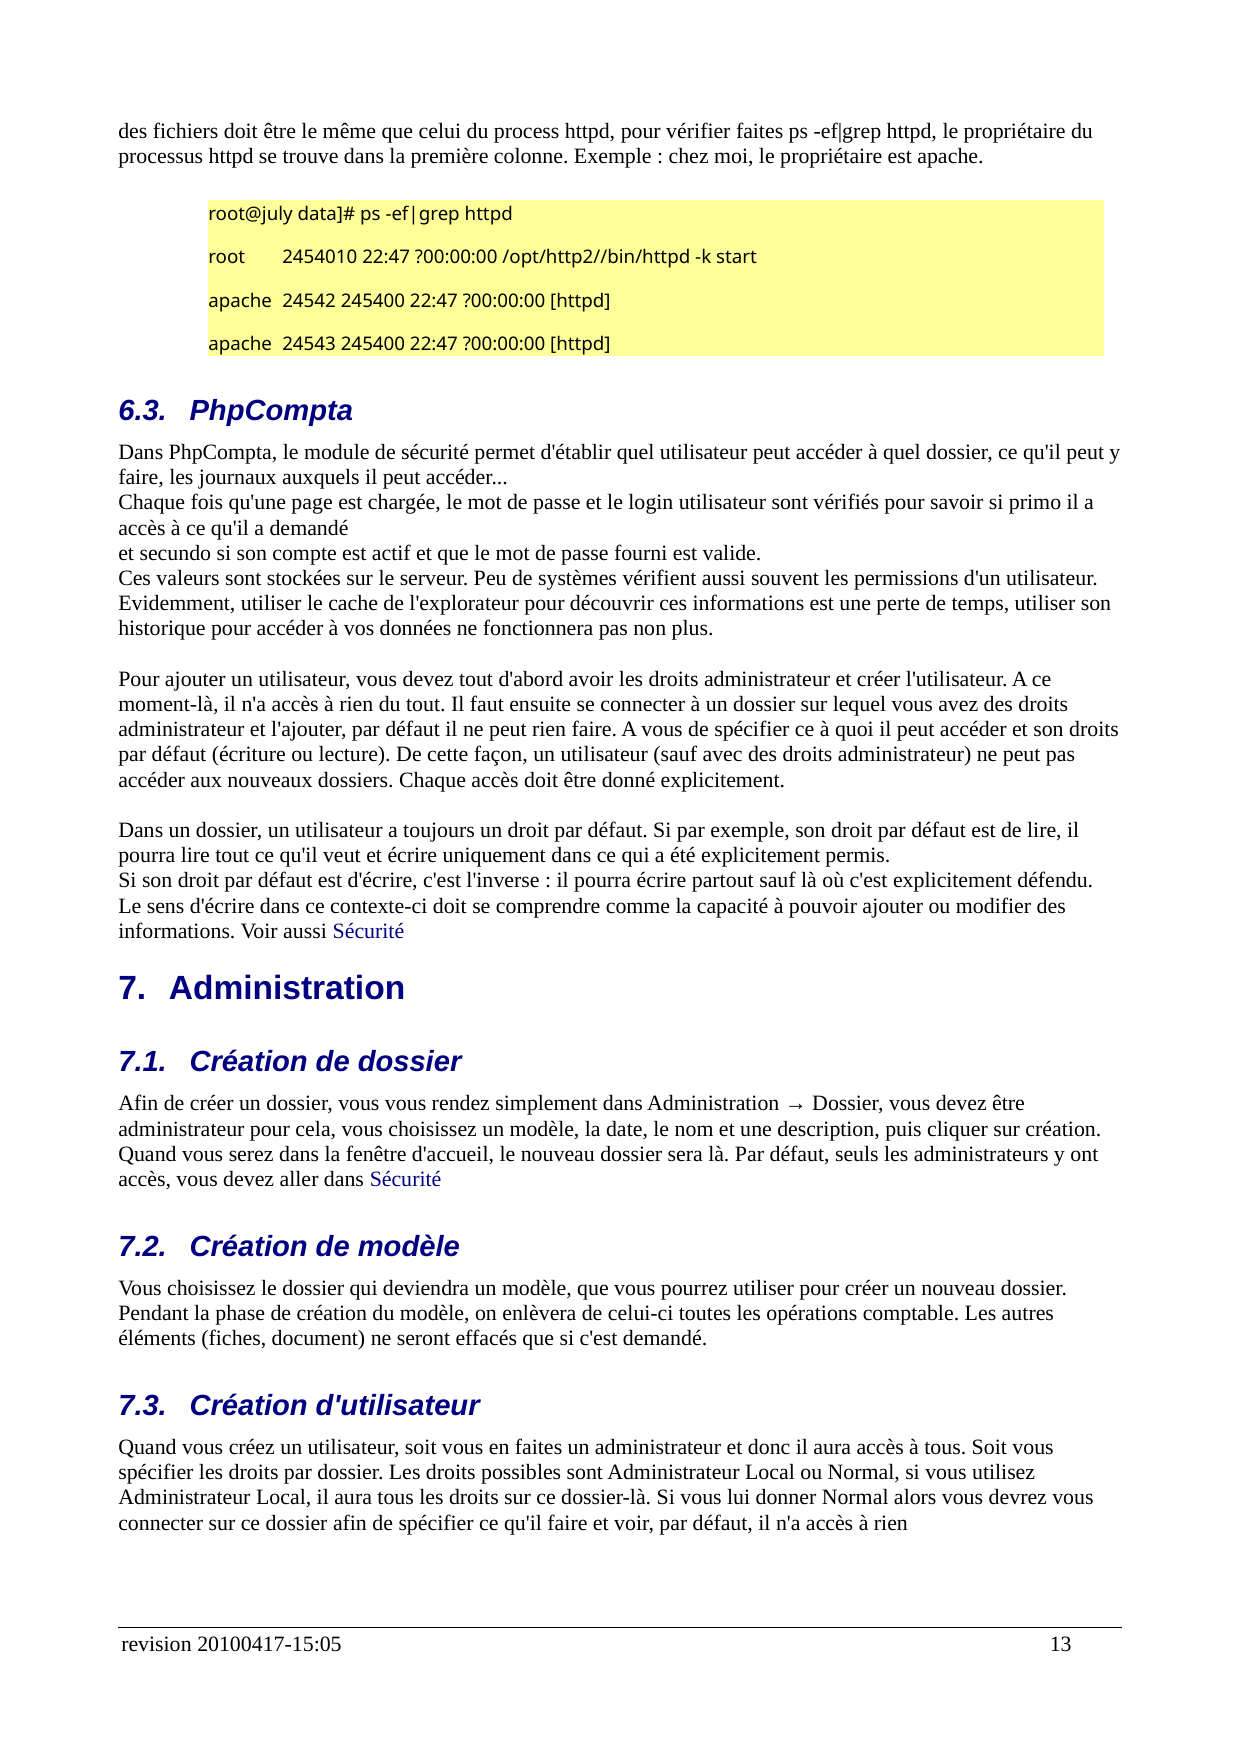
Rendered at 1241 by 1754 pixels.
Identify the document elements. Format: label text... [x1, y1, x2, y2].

text Vous choisissez le dossier qui deviendra un modèle, que vous pourrez utiliser pour créer un nouveau dossier. Pendant la phase de création du modèle, on enlèvera de celui-ci toutes les opérations comptable. Les autres éléments (fiches, document) ne seront effacés que si c'est demandé. [118, 1275, 1122, 1350]
subtitle Création de dossier [118, 1044, 1122, 1078]
subtitle PhpCompta [118, 393, 1122, 426]
text Chaque fois qu'une page est chargée, le mot de passe et le login utilisateur sont vérifiés pour savoir si primo il a accès à ce qu'il a demandé [118, 489, 1122, 540]
text apache 24543 245400 22:47 ?00:00:00 [httpd] [208, 330, 1104, 356]
text apache 24542 245400 22:47 ?00:00:00 [httpd] [208, 287, 1104, 312]
subtitle Administration [118, 968, 1122, 1007]
subtitle Création d'utilisateur [118, 1388, 1122, 1421]
text Pour ajouter un utilisateur, vous devez tout d'abord avoir les droits administrateur et créer l'utilisateur. A ce moment-là, il n'a accès à rien du tout. Il faut ensuite se connecter à un dossier sur lequel vous avez des droits administrateur et l'ajouter, par défaut il ne peut rien faire. A vous de spécifier ce à quoi il peut accéder et son droits par défaut (écriture ou lecture). De cette façon, un utilisateur (sauf avec des droits administrateur) ne peut pas accéder aux nouveaux dossiers. Chaque accès doit être donné explicitement. [118, 666, 1122, 792]
text Dans un dossier, un utilisateur a toujours un droit par défaut. Si par exemple, son droit par défaut est de lire, il pourra lire tout ce qu'il veut et écrire uniquement dans ce qui a été explicitement permis. [118, 817, 1122, 867]
text et secundo si son compte est actif et que le mot de passe fourni est valide. [118, 540, 1122, 565]
text Afin de créer un dossier, vous vous rendez simplement dans Administration → Dossier, vous devez être administrateur pour cela, vous choisissez un modèle, la date, le nom et une description, puis cliquer sur création. Quand vous serez dans la fenêtre d'accueil, le nouveau dossier sera là. Par défaut, seuls les administrateurs y ont accès, vous devez aller dans Sécurité [118, 1090, 1122, 1191]
text Si son droit par défaut est d'écrire, c'est l'inverse : il pourra écrire partout sauf là où c'est explicitement défendu. Le sens d'écrire dans ce contexte-ci doit se comprendre comme la capacité à pouvoir ajouter ou modifier des informations. Voir aussi Sécurité [118, 867, 1122, 943]
text root 2454010 22:47 ?00:00:00 /opt/http2//bin/httpd -k start [208, 243, 1104, 269]
text Dans PhpCompta, le module de sécurité permet d'établir quel utilisateur peut accéder à quel dossier, ce qu'il peut y faire, les journaux auxquels il peut accéder... [118, 439, 1122, 489]
text root@july data]# ps -ef|grep httpd [208, 200, 1104, 225]
text Quand vous créez un utilisateur, soit vous en faites un administrateur et donc il aura accès à tous. Soit vous spécifier les droits par dossier. Les droits possibles sont Administrateur Local ou Normal, si vous utilisez Administrateur Local, il aura tous les droits sur ce dossier-là. Si vous lui donner Normal alors vous devrez vous connecter sur ce dossier afin de spécifier ce qu'il faire et voir, par défaut, il n'a accès à rien [118, 1434, 1122, 1535]
text Ces valeurs sont stockées sur le serveur. Peu de systèmes vérifient aussi souvent les permissions d'un utilisateur. Evidemment, utiliser le cache de l'explorateur pour découvrir ces informations est une perte de temps, utiliser son historique pour accéder à vos données ne fonctionnera pas non plus. [118, 565, 1122, 641]
text des fichiers doit être le même que celui du process httpd, pour vérifier faites ps -ef|grep httpd, le propriétaire du processus httpd se trouve dans la première colonne. Exemple : chez moi, le propriétaire est apache. [118, 118, 1122, 168]
subtitle Création de modèle [118, 1229, 1122, 1262]
